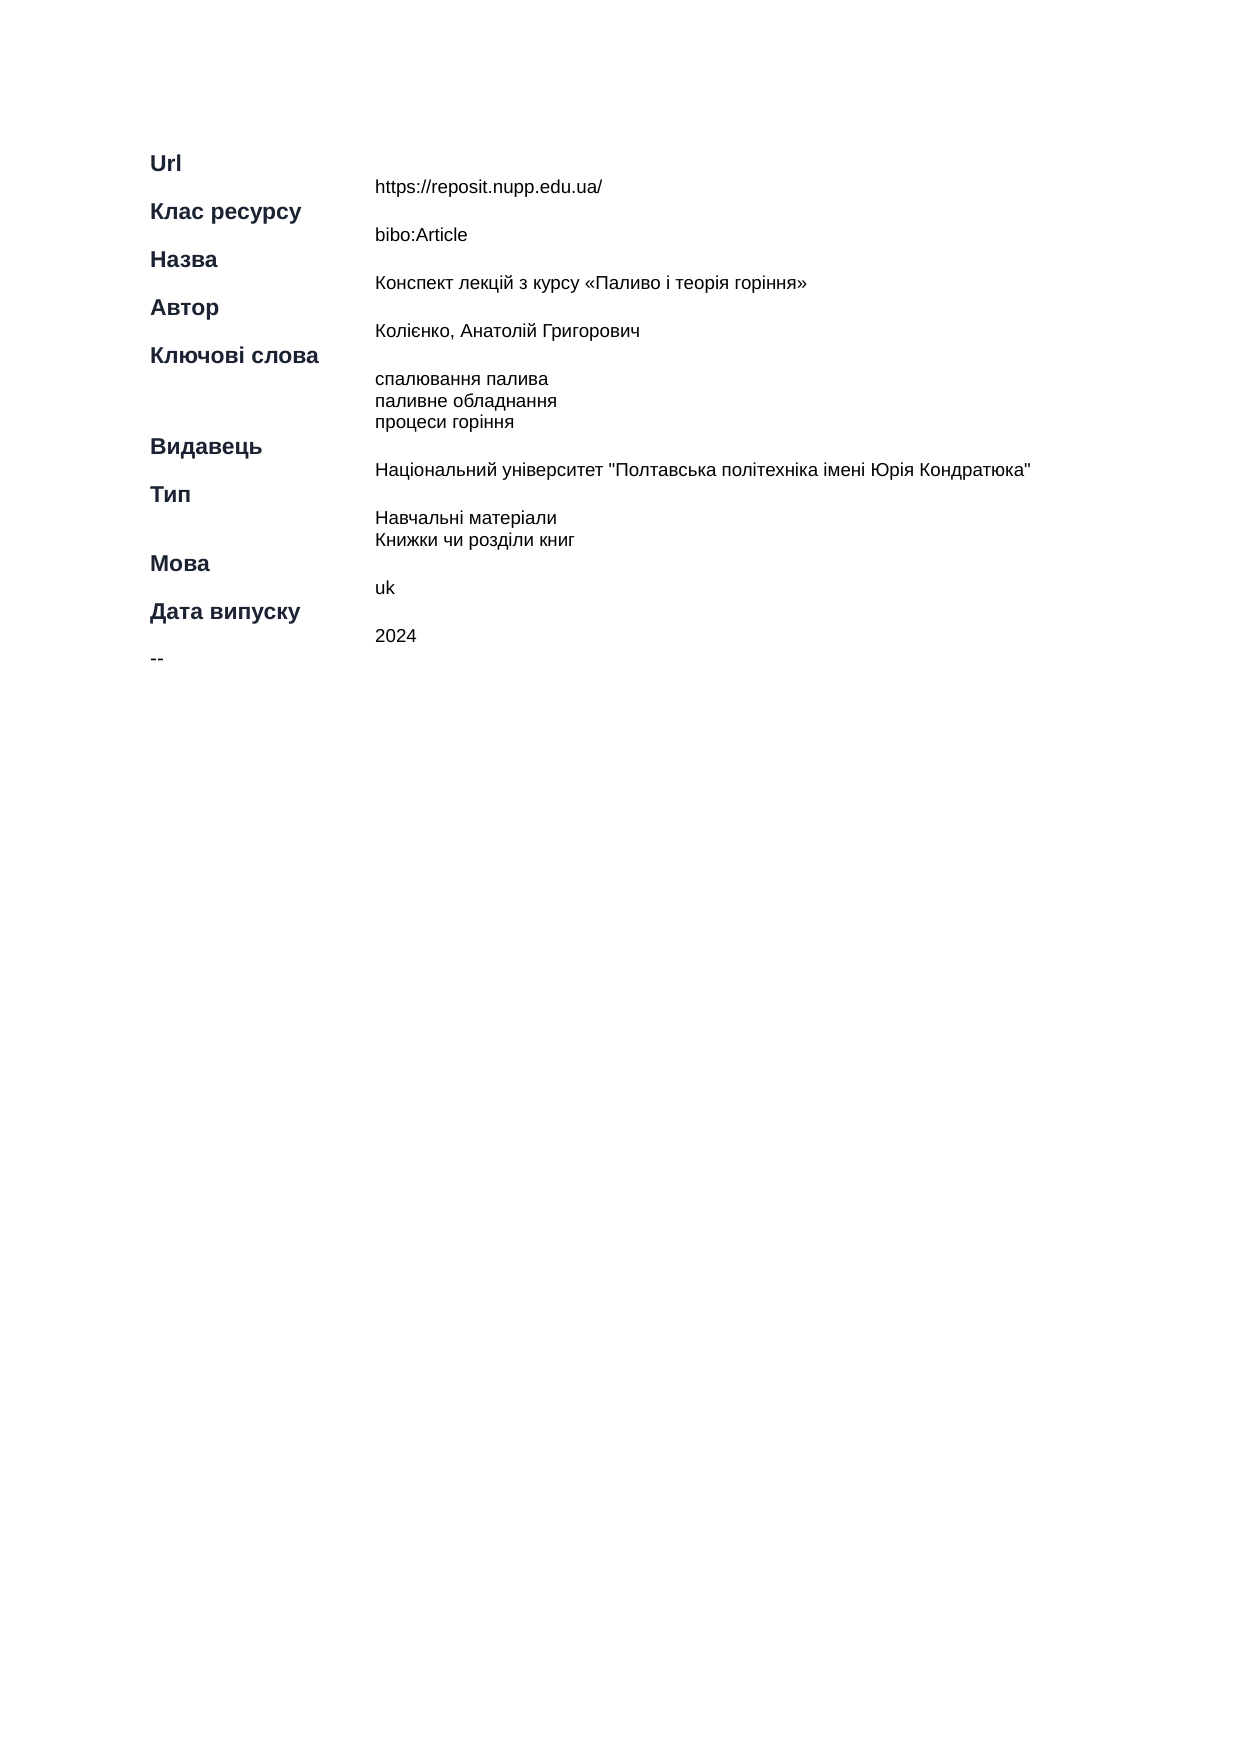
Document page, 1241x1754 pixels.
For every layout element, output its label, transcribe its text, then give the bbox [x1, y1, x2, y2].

text Національний університет "Полтавська політехніка імені Юрія Кондратюка" [375, 459, 1090, 481]
text https://reposit.nupp.edu.ua/ [375, 176, 1090, 198]
text Автор [150, 294, 1090, 320]
text bibo:Article [375, 224, 1090, 246]
text Мова [150, 550, 1090, 576]
text процеси горіння [375, 411, 1090, 433]
text Тип [150, 481, 1090, 507]
text Назва [150, 246, 1090, 272]
text Конспект лекцій з курсу «Паливо і теорія горіння» [375, 272, 1090, 294]
text Колієнко, Анатолій Григорович [375, 320, 1090, 342]
text спалювання палива [375, 368, 1090, 389]
text Дата випуску [150, 598, 1090, 624]
text uk [375, 576, 1090, 598]
text Ключові слова [150, 342, 1090, 368]
text Видавець [150, 433, 1090, 459]
text Url [150, 150, 1090, 176]
text Навчальні матеріали [375, 507, 1090, 528]
text -- [150, 646, 1090, 670]
text Книжки чи розділи книг [375, 528, 1090, 550]
text паливне обладнання [375, 389, 1090, 411]
text 2024 [375, 624, 1090, 646]
text Клас ресурсу [150, 198, 1090, 224]
